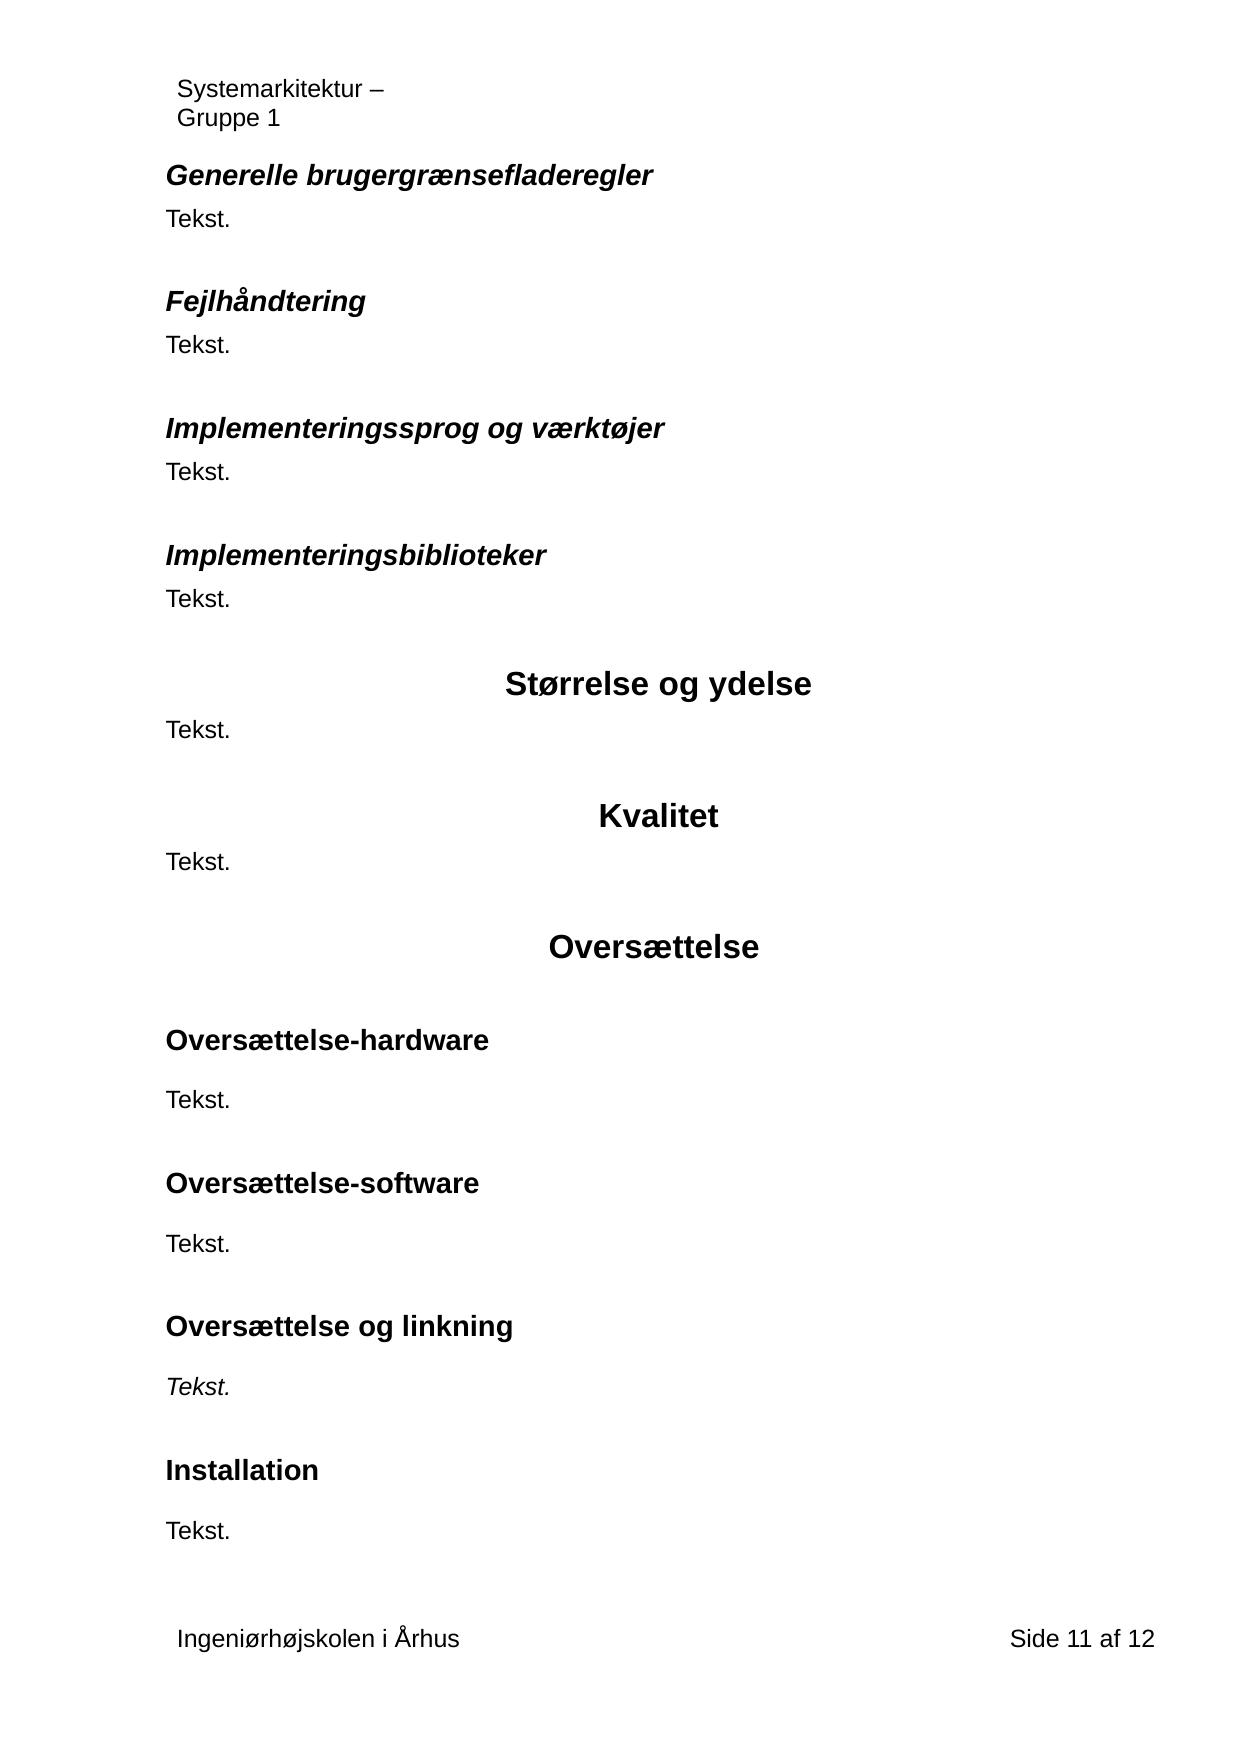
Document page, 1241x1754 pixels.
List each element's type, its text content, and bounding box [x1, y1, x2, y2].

subtitle Generelle brugergrænsefladeregler [165, 158, 1152, 191]
subtitle Kvalitet [165, 796, 1152, 834]
text Tekst. [165, 847, 1152, 876]
subtitle Oversættelse-software [165, 1166, 1152, 1199]
text Tekst. [165, 1229, 1152, 1258]
text Tekst. [165, 330, 1152, 359]
text Tekst. [165, 457, 1152, 486]
text Tekst. [165, 204, 1152, 232]
subtitle Implementeringssprog og værktøjer [165, 411, 1152, 444]
subtitle Fejlhåndtering [165, 284, 1152, 318]
subtitle Størrelse og ydelse [165, 664, 1152, 703]
text Tekst. [165, 715, 1152, 744]
text Tekst. [165, 1372, 1152, 1401]
subtitle Oversættelse [165, 927, 1152, 966]
subtitle Oversættelse-hardware [165, 1023, 1152, 1056]
subtitle Installation [165, 1453, 1152, 1486]
text Tekst. [165, 584, 1152, 612]
subtitle Oversættelse og linkning [165, 1309, 1152, 1343]
text Tekst. [165, 1516, 1152, 1544]
subtitle Implementeringsbiblioteker [165, 538, 1152, 571]
text Tekst. [165, 1085, 1152, 1114]
